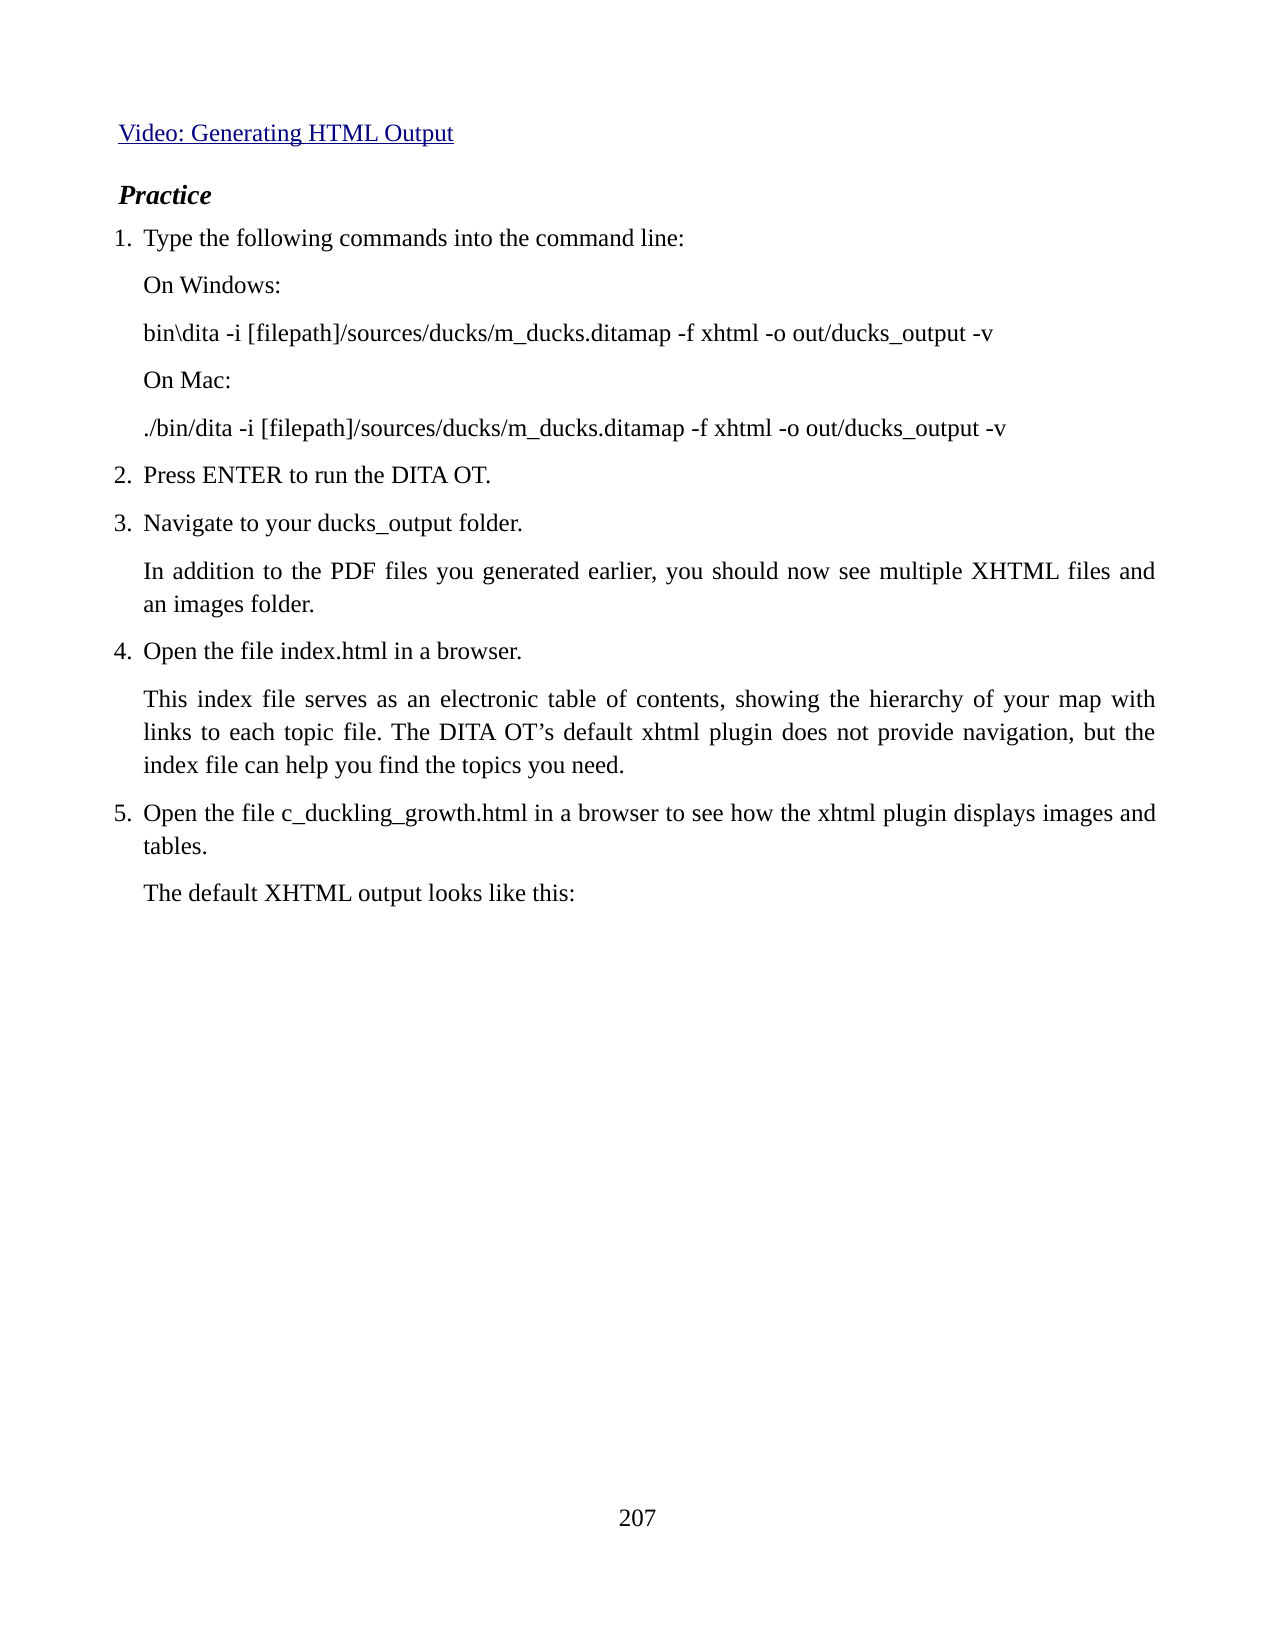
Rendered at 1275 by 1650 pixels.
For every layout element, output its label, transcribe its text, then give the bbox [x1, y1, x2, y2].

list ./bin/dita -i [filepath]/sources/ducks/m_ducks.ditamap -f xhtml -o out/ducks_output -v [118, 413, 1157, 442]
list Open the file index.html in a browser. [118, 636, 1157, 665]
list Open the file c_duckling_growth.html in a browser to see how the xhtml plugin displays images and tables. [118, 798, 1157, 859]
list Navigate to your ducks_output folder. [118, 508, 1157, 537]
list This index file serves as an electronic table of contents, showing the hierarchy of your map with links to each topic file. The DITA OT’s default xhtml plugin does not provide navigation, but the index file can help you find the topics you need. [118, 684, 1157, 779]
list In addition to the PDF files you generated earlier, you should now see multiple XHTML files and an images folder. [118, 556, 1157, 618]
list bin\dita -i [filepath]/sources/ducks/m_ducks.ditamap -f xhtml -o out/ducks_output -v [118, 318, 1157, 347]
subtitle Practice [118, 178, 1157, 210]
list Press ENTER to run the DITA OT. [118, 461, 1157, 489]
list Type the following commands into the command line: [118, 223, 1157, 251]
list On Mac: [118, 365, 1157, 394]
text Video: Generating HTML Output [118, 118, 1157, 147]
list The default XHTML output looks like this: [118, 878, 1157, 907]
list On Windows: [118, 270, 1157, 299]
